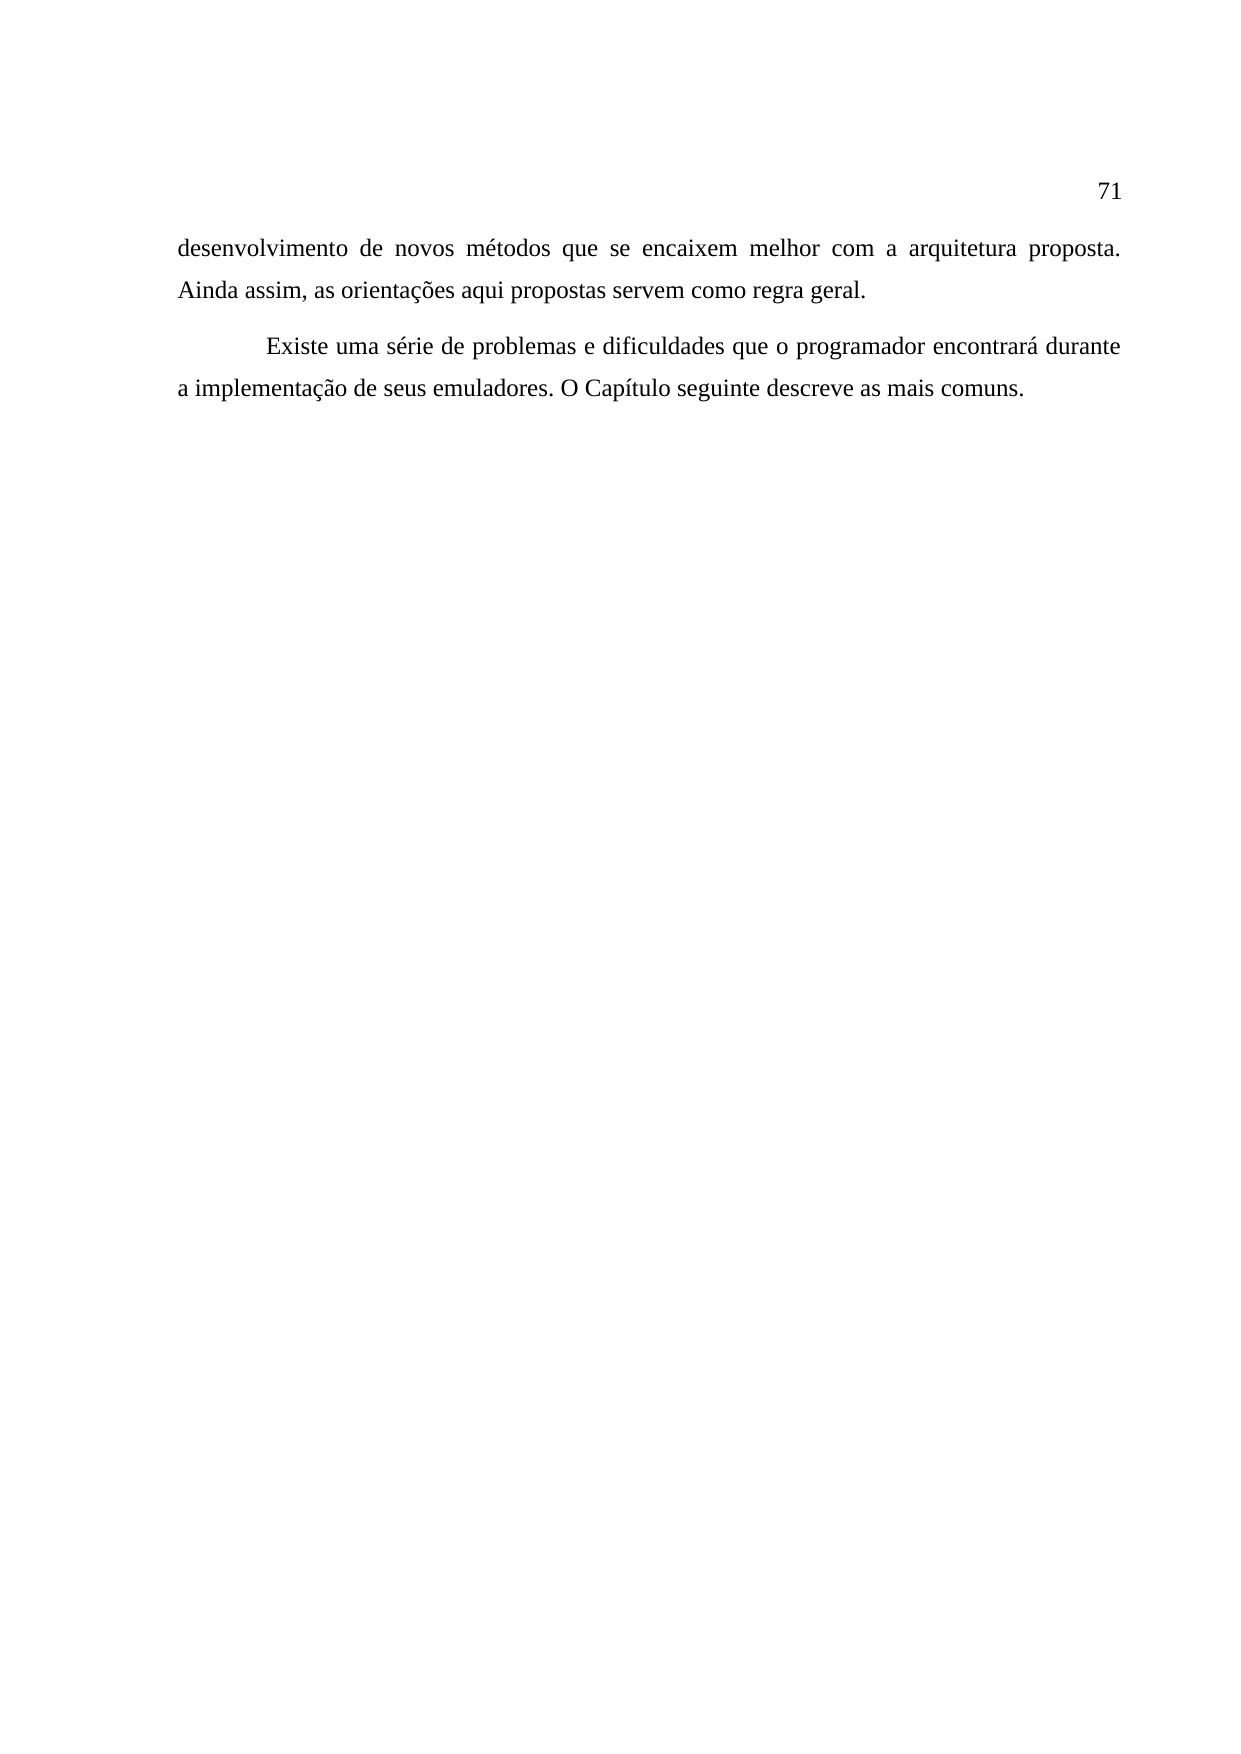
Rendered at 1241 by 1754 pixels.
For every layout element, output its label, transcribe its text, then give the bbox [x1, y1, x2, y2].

text desenvolvimento de novos métodos que se encaixem melhor com a arquitetura proposta. Ainda assim, as orientações aqui propostas servem como regra geral. [177, 234, 1122, 304]
text Existe uma série de problemas e dificuldades que o programador encontrará durante a implementação de seus emuladores. O Capítulo seguinte descreve as mais comuns. [177, 332, 1122, 402]
